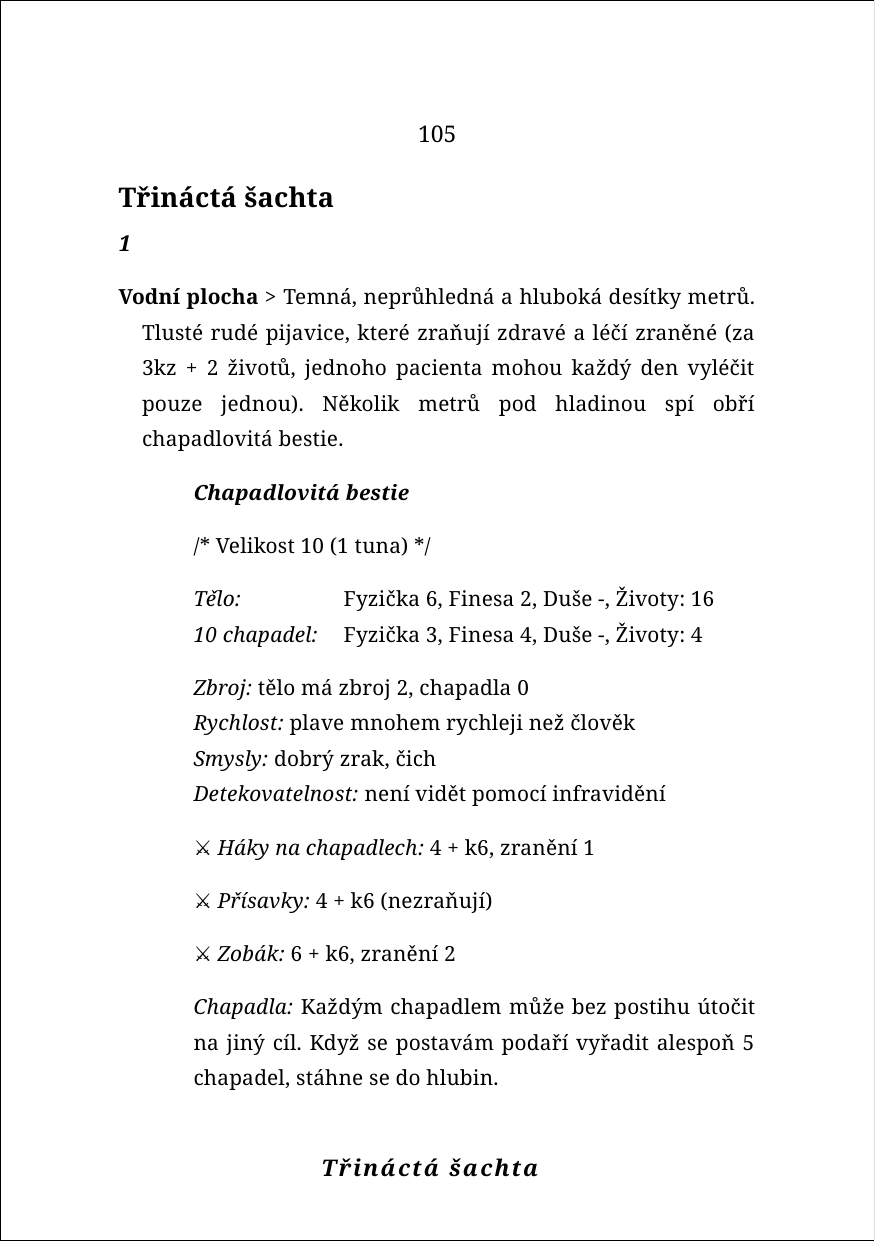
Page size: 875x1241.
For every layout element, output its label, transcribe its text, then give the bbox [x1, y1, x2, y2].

list Rychlost: plave mnohem rychleji než člověk [156, 708, 756, 737]
list Tělo: Fyzička 6, Finesa 2, Duše -, Životy: 16 [156, 584, 756, 613]
text 1 [118, 228, 756, 257]
text Vodní plocha > Temná, neprůhledná a hluboká desítky metrů. Tlusté rudé pijavice, které zraňují zdravé a léčí zraněné (za 3kz + 2 životů, jednoho pacienta mohou každý den vyléčit pouze jednou). Několik metrů pod hladinou spí obří chapadlovitá bestie. [118, 282, 756, 453]
list ⚔ Zobák: 6 + k6, zranění 2 [156, 939, 756, 968]
list Detekovatelnost: není vidět pomocí infravidění [156, 779, 756, 808]
list Smysly: dobrý zrak, čich [156, 744, 756, 772]
subtitle Třináctá šachta [118, 179, 756, 216]
list ⚔ Háky na chapadlech: 4 + k6, zranění 1 [156, 833, 756, 861]
list /* Velikost 10 (1 tuna) */ [156, 531, 756, 559]
list ⚔ Přísavky: 4 + k6 (nezraňují) [156, 886, 756, 914]
list Chapadla: Každým chapadlem může bez postihu útočit na jiný cíl. Když se postavám podaří vyřadit alespoň 5 chapadel, stáhne se do hlubin. [156, 992, 756, 1092]
list Zbroj: tělo má zbroj 2, chapadla 0 [156, 673, 756, 701]
list 10 chapadel: Fyzička 3, Finesa 4, Duše -, Životy: 4 [156, 620, 756, 648]
list Chapadlovitá bestie [156, 478, 756, 506]
